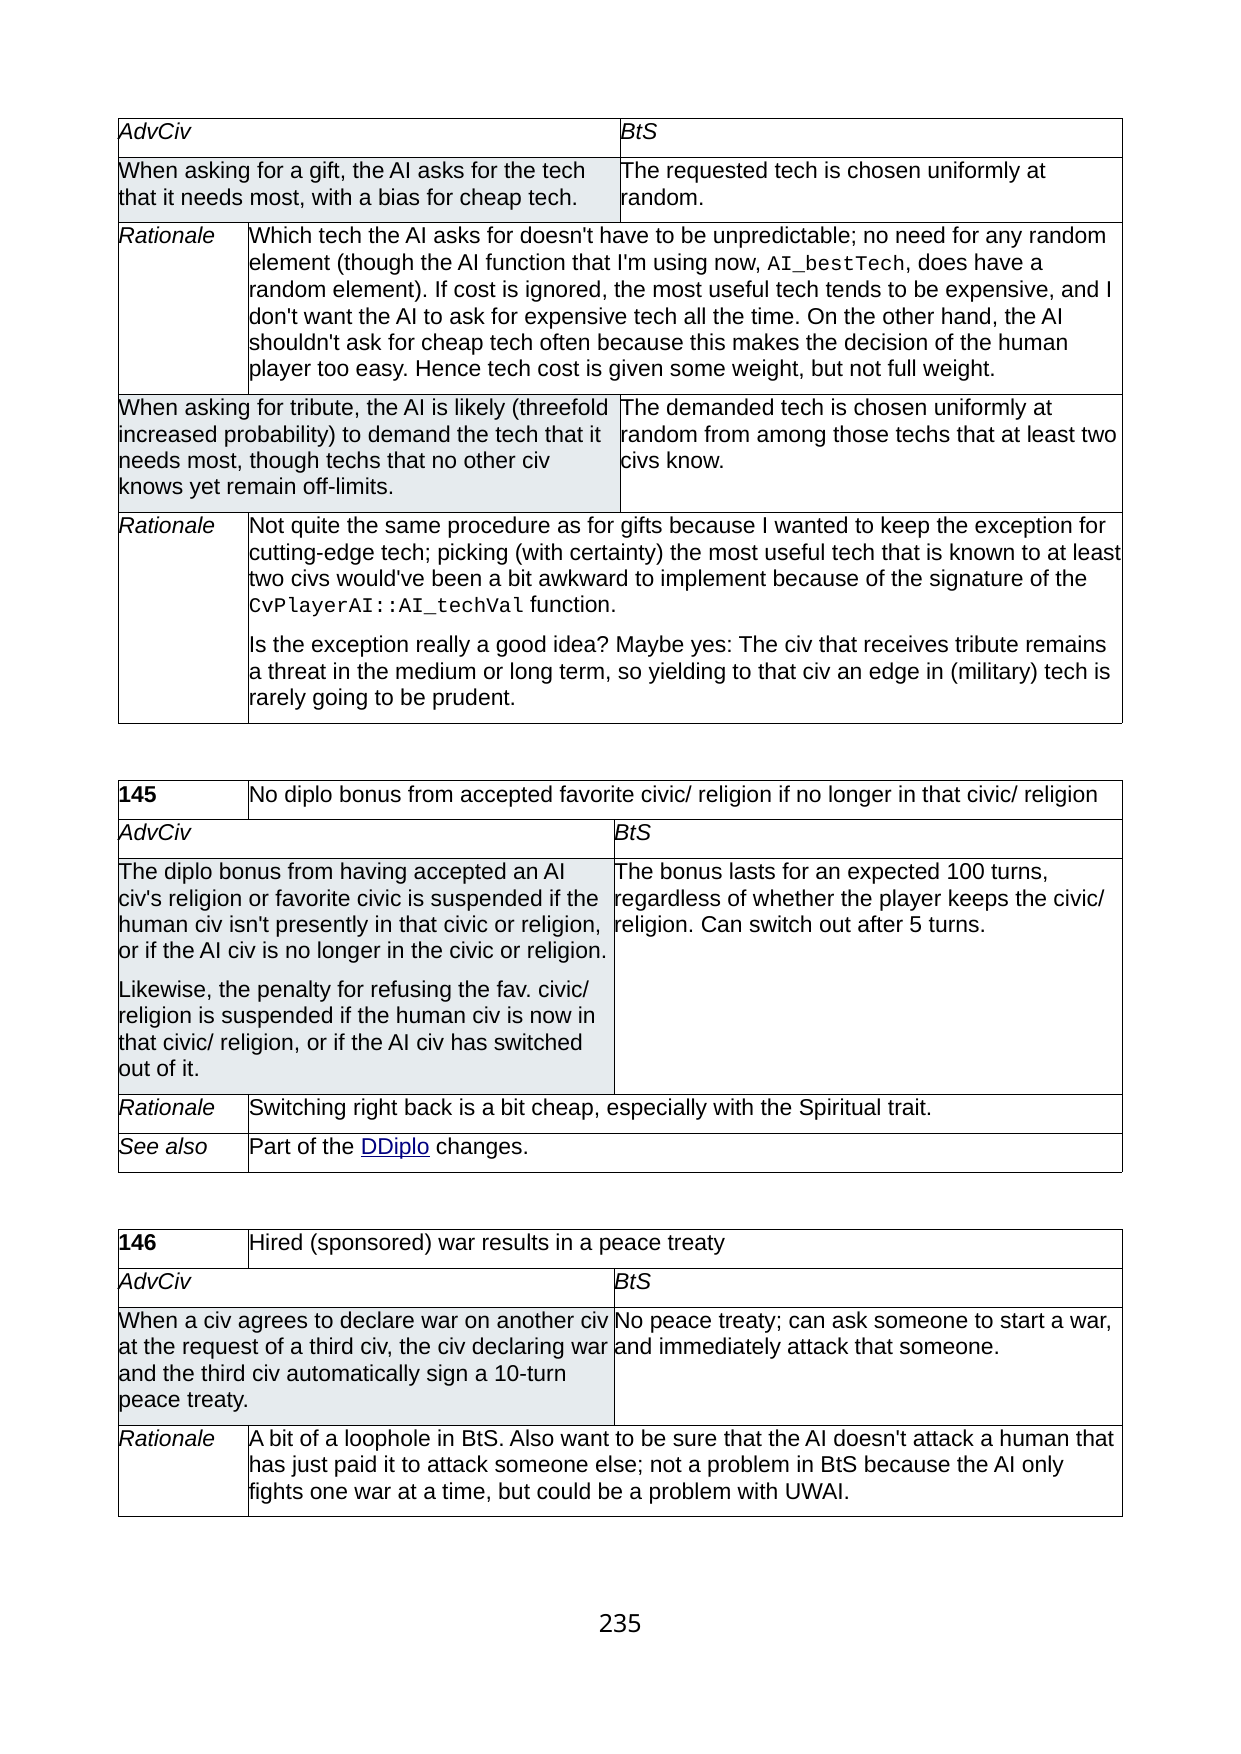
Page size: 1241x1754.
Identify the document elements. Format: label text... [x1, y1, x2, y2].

table_cell AdvCiv [119, 1269, 614, 1307]
table_cell The demanded tech is chosen uniformly at random from among those techs that at least two civs know. [621, 395, 1122, 512]
table_header No diplo bonus from accepted favorite civic/ religion if no longer in that civic/ religion [249, 781, 1122, 819]
table_cell BtS [615, 1269, 1122, 1307]
table_cell When asking for tribute, the AI is likely (threefold increased probability) to demand the tech that it needs most, though techs that no other civ knows yet remain off-limits. [119, 395, 620, 512]
table_cell When asking for a gift, the AI asks for the tech that it needs most, with a bias for cheap tech. [119, 158, 620, 222]
table_cell AdvCiv [119, 820, 614, 858]
table_cell The bonus lasts for an expected 100 turns, regardless of whether the player keeps the civic/ religion. Can switch out after 5 turns. [615, 859, 1122, 1094]
table_cell Rationale [119, 223, 248, 394]
table_cell The requested tech is chosen uniformly at random. [621, 158, 1122, 222]
table_cell A bit of a loophole in BtS. Also want to be sure that the AI doesn't attack a human that has just paid it to attack someone else; not a problem in BtS because the AI only fights one war at a time, but could be a problem with UWAI. [249, 1426, 1122, 1516]
table_header 145 [119, 781, 248, 819]
table_header 146 [119, 1230, 248, 1268]
table_cell Rationale [119, 1426, 248, 1516]
table_cell No peace treaty; can ask someone to start a war, and immediately attack that someone. [615, 1308, 1122, 1425]
table_cell Which tech the AI asks for doesn't have to be unpredictable; no need for any random element (though the AI function that I'm using now, AI_bestTech, does have a random element). If cost is ignored, the most useful tech tends to be expensive, and I don't want the AI to ask for expensive tech all the time. On the other hand, the AI shouldn't ask for cheap tech often because this makes the decision of the human player too easy. Hence tech cost is given some weight, but not full weight. [249, 223, 1122, 394]
table_cell AdvCiv [119, 119, 620, 157]
table_cell Rationale [119, 513, 248, 723]
table_cell When a civ agrees to declare war on another civ at the request of a third civ, the civ declaring war and the third civ automatically sign a 10-turn peace treaty. [119, 1308, 614, 1425]
table_cell The diplo bonus from having accepted an AI civ's religion or favorite civic is suspended if the human civ isn't presently in that civic or religion, or if the AI civ is no longer in the civic or religion. Likewise, the penalty for refusing the fav. civic/ religion is suspended if the human civ is now in that civic/ religion, or if the AI civ has switched out of it. [119, 859, 614, 1094]
table_cell Part of the DDiplo changes. [249, 1134, 1122, 1172]
table_cell Switching right back is a bit cheap, especially with the Spiritual trait. [249, 1095, 1122, 1133]
table_cell See also [119, 1134, 248, 1172]
table_cell BtS [615, 820, 1122, 858]
table_cell BtS [621, 119, 1122, 157]
table_header Hired (sponsored) war results in a peace treaty [249, 1230, 1122, 1268]
table_cell Rationale [119, 1095, 248, 1133]
table_cell Not quite the same procedure as for gifts because I wanted to keep the exception for cutting-edge tech; picking (with certainty) the most useful tech that is known to at least two civs would've been a bit awkward to implement because of the signature of the CvPlayerAI::AI_techVal function. Is the exception really a good idea? Maybe yes: The civ that receives tribute remains a threat in the medium or long term, so yielding to that civ an edge in (military) tech is rarely going to be prudent. [249, 513, 1122, 723]
